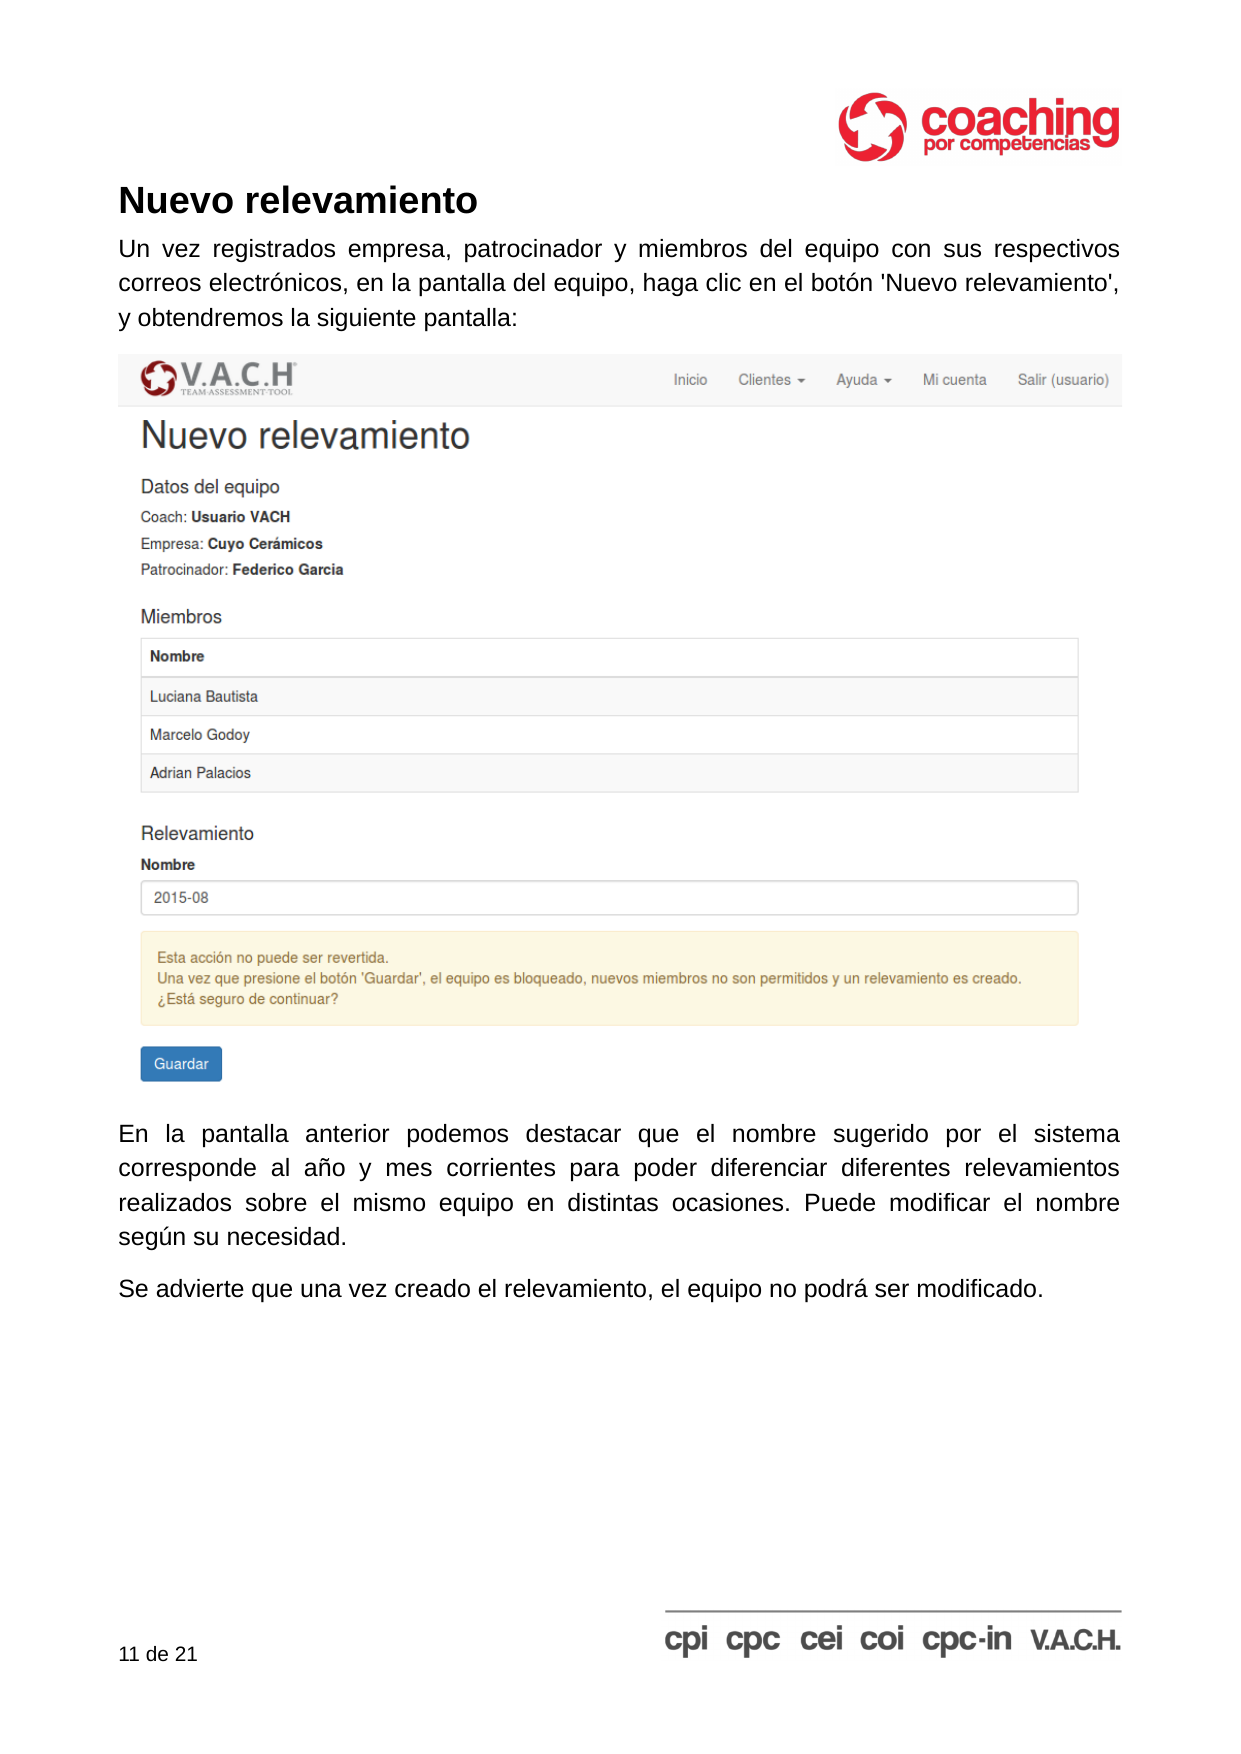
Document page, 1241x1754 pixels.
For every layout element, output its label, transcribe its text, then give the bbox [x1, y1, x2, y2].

picture [834, 88, 1123, 166]
subtitle Nuevo relevamiento [118, 177, 1122, 221]
picture [661, 1609, 1123, 1661]
text Un vez registrados empresa, patrocinador y miembros del equipo con sus respectivos correos electrónicos, en la pantalla del equipo, haga clic en el botón 'Nuevo relevamiento', y obtendremos la siguiente pantalla: [118, 234, 1122, 331]
picture [118, 354, 1123, 1096]
text En la pantalla anterior podemos destacar que el nombre sugerido por el sistema corresponde al año y mes corrientes para poder diferenciar diferentes relevamientos realizados sobre el mismo equipo en distintas ocasiones. Puede modificar el nombre según su necesidad. [118, 1118, 1122, 1251]
text Se advierte que una vez creado el relevamiento, el equipo no podrá ser modificado. [118, 1274, 1122, 1303]
